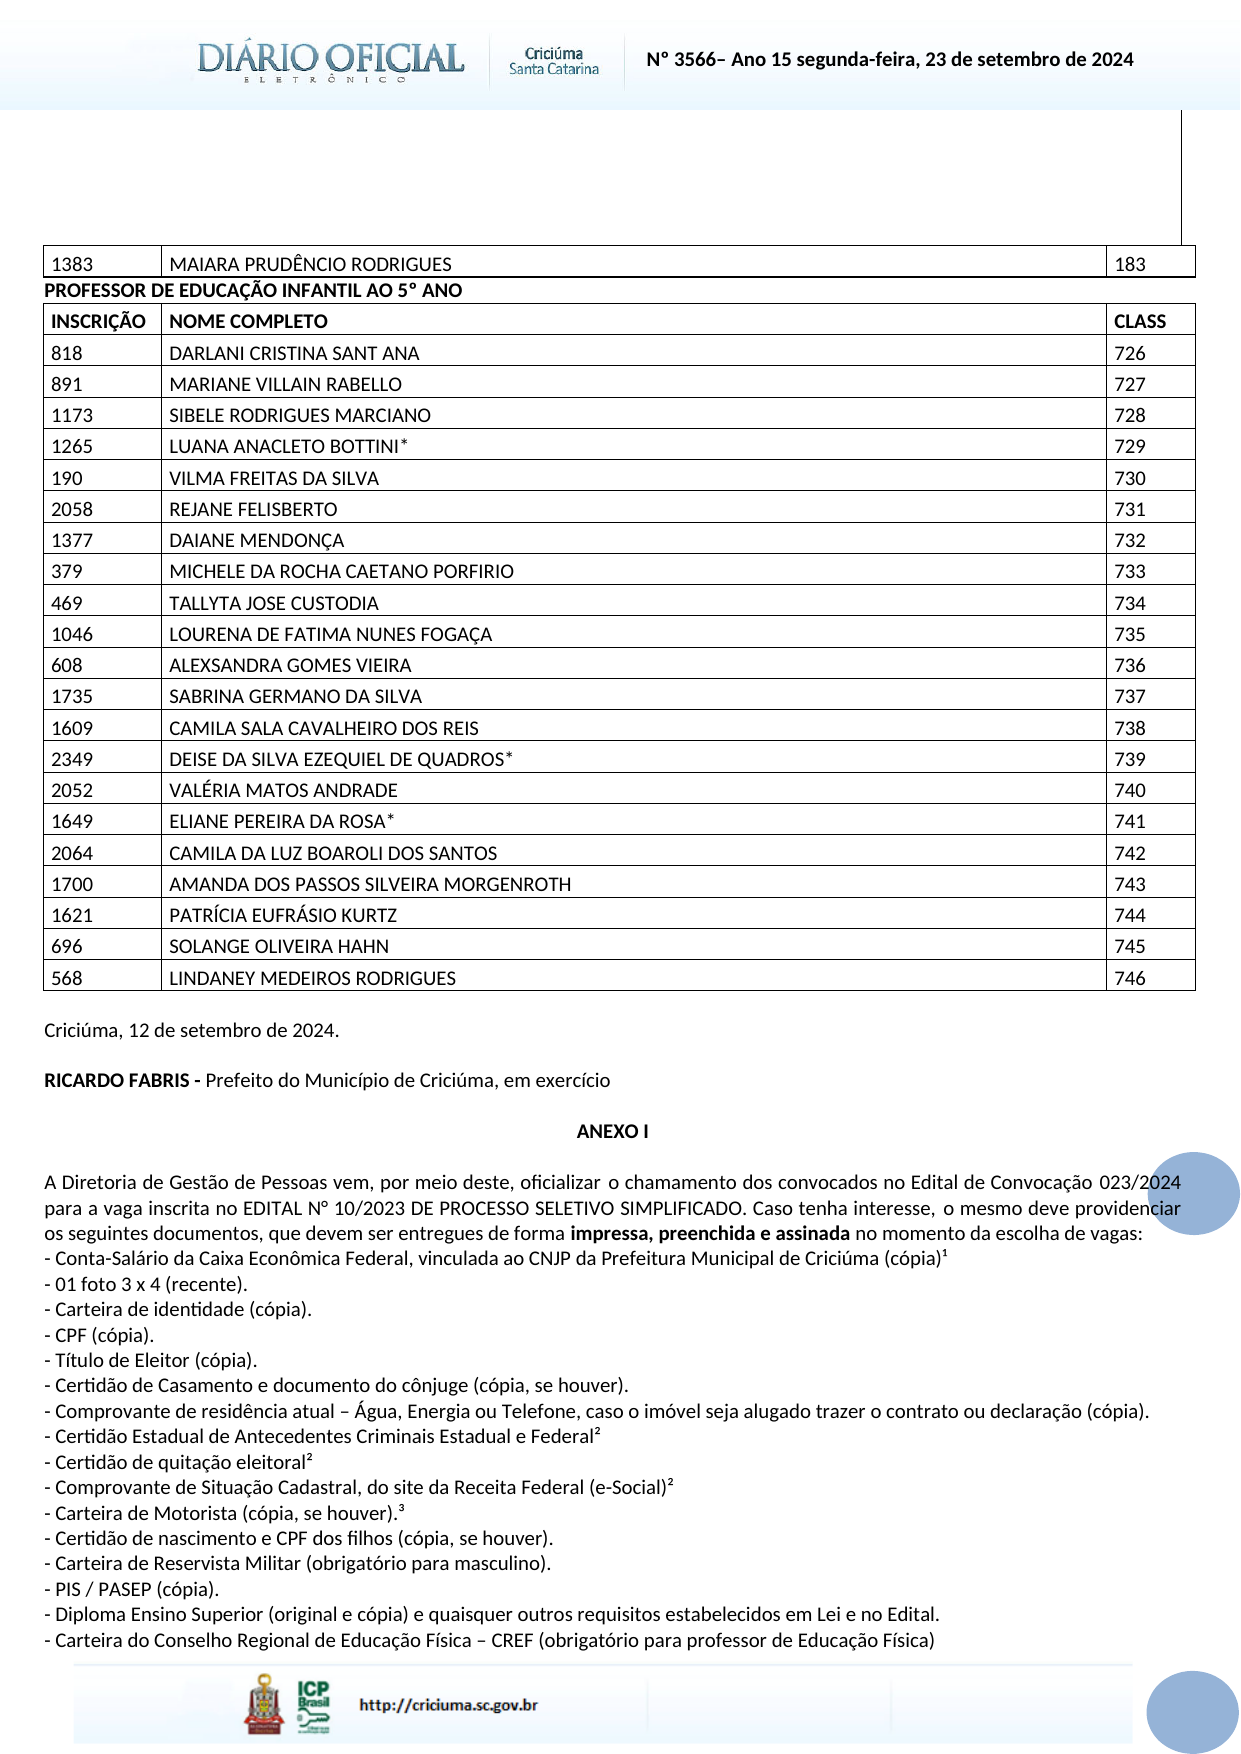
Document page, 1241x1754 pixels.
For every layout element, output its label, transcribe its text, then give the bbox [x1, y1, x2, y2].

table_cell 731 [1107, 491, 1195, 522]
table_cell REJANE FELISBERTO [162, 491, 1106, 522]
text - Conta-Salário da Caixa Econômica Federal, vinculada ao CNJP da Prefeitura Municipal de Criciúma (cópia)¹ [44, 1246, 1181, 1271]
table_cell 2052 [44, 773, 161, 803]
table_cell 1735 [44, 679, 161, 709]
table_cell MICHELE DA ROCHA CAETANO PORFIRIO [162, 554, 1106, 584]
table_cell 740 [1107, 773, 1195, 803]
table_cell ALEXSANDRA GOMES VIEIRA [162, 648, 1106, 678]
text - Carteira do Conselho Regional de Educação Física – CREF (obrigatório para professor de Educação Física) [44, 1627, 1181, 1652]
table_cell 737 [1107, 679, 1195, 709]
table_cell 183 [1107, 246, 1195, 276]
text - Diploma Ensino Superior (original e cópia) e quaisquer outros requisitos estabelecidos em Lei e no Edital. [44, 1601, 1181, 1627]
table_cell 1377 [44, 523, 161, 553]
table_cell SIBELE RODRIGUES MARCIANO [162, 398, 1106, 428]
table_cell 732 [1107, 523, 1195, 553]
table_cell VALÉRIA MATOS ANDRADE [162, 773, 1106, 803]
text ANEXO I [44, 1118, 1181, 1144]
table_cell 2349 [44, 741, 161, 772]
text - Carteira de identidade (cópia). [44, 1296, 1181, 1322]
text RICARDO FABRIS - Prefeito do Município de Criciúma, em exercício [44, 1068, 1156, 1093]
table_cell 1609 [44, 710, 161, 740]
table_cell LOURENA DE FATIMA NUNES FOGAÇA [162, 616, 1106, 647]
table_cell 190 [44, 460, 161, 490]
table_cell DARLANI CRISTINA SANT ANA [162, 335, 1106, 365]
table_cell 739 [1107, 741, 1195, 772]
text - Certidão de nascimento e CPF dos filhos (cópia, se houver). [44, 1525, 1181, 1551]
table_cell TALLYTA JOSE CUSTODIA [162, 585, 1106, 615]
text - Certidão de quitação eleitoral² [44, 1449, 1181, 1474]
table_cell 1265 [44, 429, 161, 459]
table_cell 891 [44, 366, 161, 397]
table_cell PATRÍCIA EUFRÁSIO KURTZ [162, 898, 1106, 928]
table_cell 746 [1107, 960, 1195, 990]
table_cell 729 [1107, 429, 1195, 459]
text PROFESSOR DE EDUCAÇÃO INFANTIL AO 5º ANO [44, 278, 1181, 303]
table_header CLASS [1107, 304, 1195, 334]
table_cell 696 [44, 929, 161, 959]
table_cell 745 [1107, 929, 1195, 959]
table_cell AMANDA DOS PASSOS SILVEIRA MORGENROTH [162, 866, 1106, 897]
table_cell 2058 [44, 491, 161, 522]
table_header INSCRIÇÃO [44, 304, 161, 334]
table_cell MARIANE VILLAIN RABELLO [162, 366, 1106, 397]
table_cell CAMILA DA LUZ BOAROLI DOS SANTOS [162, 835, 1106, 865]
text - Título de Eleitor (cópia). [44, 1347, 1181, 1373]
table_cell SOLANGE OLIVEIRA HAHN [162, 929, 1106, 959]
text - Carteira de Reservista Militar (obrigatório para masculino). [44, 1551, 1181, 1576]
table_cell 736 [1107, 648, 1195, 678]
table_cell 1649 [44, 804, 161, 834]
table_cell 734 [1107, 585, 1195, 615]
table_header NOME COMPLETO [162, 304, 1106, 334]
table_cell 743 [1107, 866, 1195, 897]
table_cell 1621 [44, 898, 161, 928]
table_cell LINDANEY MEDEIROS RODRIGUES [162, 960, 1106, 990]
table_cell 608 [44, 648, 161, 678]
table_cell 2064 [44, 835, 161, 865]
text - PIS / PASEP (cópia). [44, 1576, 1181, 1601]
table_cell SABRINA GERMANO DA SILVA [162, 679, 1106, 709]
table_cell DAIANE MENDONÇA [162, 523, 1106, 553]
table_cell LUANA ANACLETO BOTTINI* [162, 429, 1106, 459]
text - Certidão de Casamento e documento do cônjuge (cópia, se houver). [44, 1373, 1181, 1398]
text A Diretoria de Gestão de Pessoas vem, por meio deste, oficializar o chamamento dos convocados no Edital de Convocação 023/2024 para a vaga inscrita no EDITAL N° 10/2023 DE PROCESSO SELETIVO SIMPLIFICADO. Caso tenha interesse, o mesmo deve providenciar os seguintes documentos, que devem ser entregues de forma impressa, preenchida e assinada no momento da escolha de vagas: [44, 1169, 1181, 1246]
text - Carteira de Motorista (cópia, se houver).³ [44, 1500, 1181, 1525]
table_cell 1700 [44, 866, 161, 897]
table_cell 1383 [44, 246, 161, 276]
table_cell 1046 [44, 616, 161, 647]
table_cell 1173 [44, 398, 161, 428]
text - Certidão Estadual de Antecedentes Criminais Estadual e Federal² [44, 1423, 1181, 1449]
table_cell 741 [1107, 804, 1195, 834]
table_cell 742 [1107, 835, 1195, 865]
table_cell 726 [1107, 335, 1195, 365]
table_cell VILMA FREITAS DA SILVA [162, 460, 1106, 490]
table_cell CAMILA SALA CAVALHEIRO DOS REIS [162, 710, 1106, 740]
table_cell 469 [44, 585, 161, 615]
table_cell 818 [44, 335, 161, 365]
table_cell 735 [1107, 616, 1195, 647]
text Criciúma, 12 de setembro de 2024. [44, 1017, 1181, 1042]
text - 01 foto 3 x 4 (recente). [44, 1271, 1181, 1296]
table_cell 738 [1107, 710, 1195, 740]
table_cell DEISE DA SILVA EZEQUIEL DE QUADROS* [162, 741, 1106, 772]
text - CPF (cópia). [44, 1322, 1181, 1347]
table_cell 727 [1107, 366, 1195, 397]
table_cell MAIARA PRUDÊNCIO RODRIGUES [162, 246, 1106, 276]
text - Comprovante de Situação Cadastral, do site da Receita Federal (e-Social)² [44, 1474, 1181, 1500]
table_cell 730 [1107, 460, 1195, 490]
table_cell 568 [44, 960, 161, 990]
table_cell 744 [1107, 898, 1195, 928]
table_cell 733 [1107, 554, 1195, 584]
text - Comprovante de residência atual – Água, Energia ou Telefone, caso o imóvel seja alugado trazer o contrato ou declaração (cópia). [44, 1398, 1181, 1423]
table_cell 728 [1107, 398, 1195, 428]
table_cell 379 [44, 554, 161, 584]
table_cell ELIANE PEREIRA DA ROSA* [162, 804, 1106, 834]
